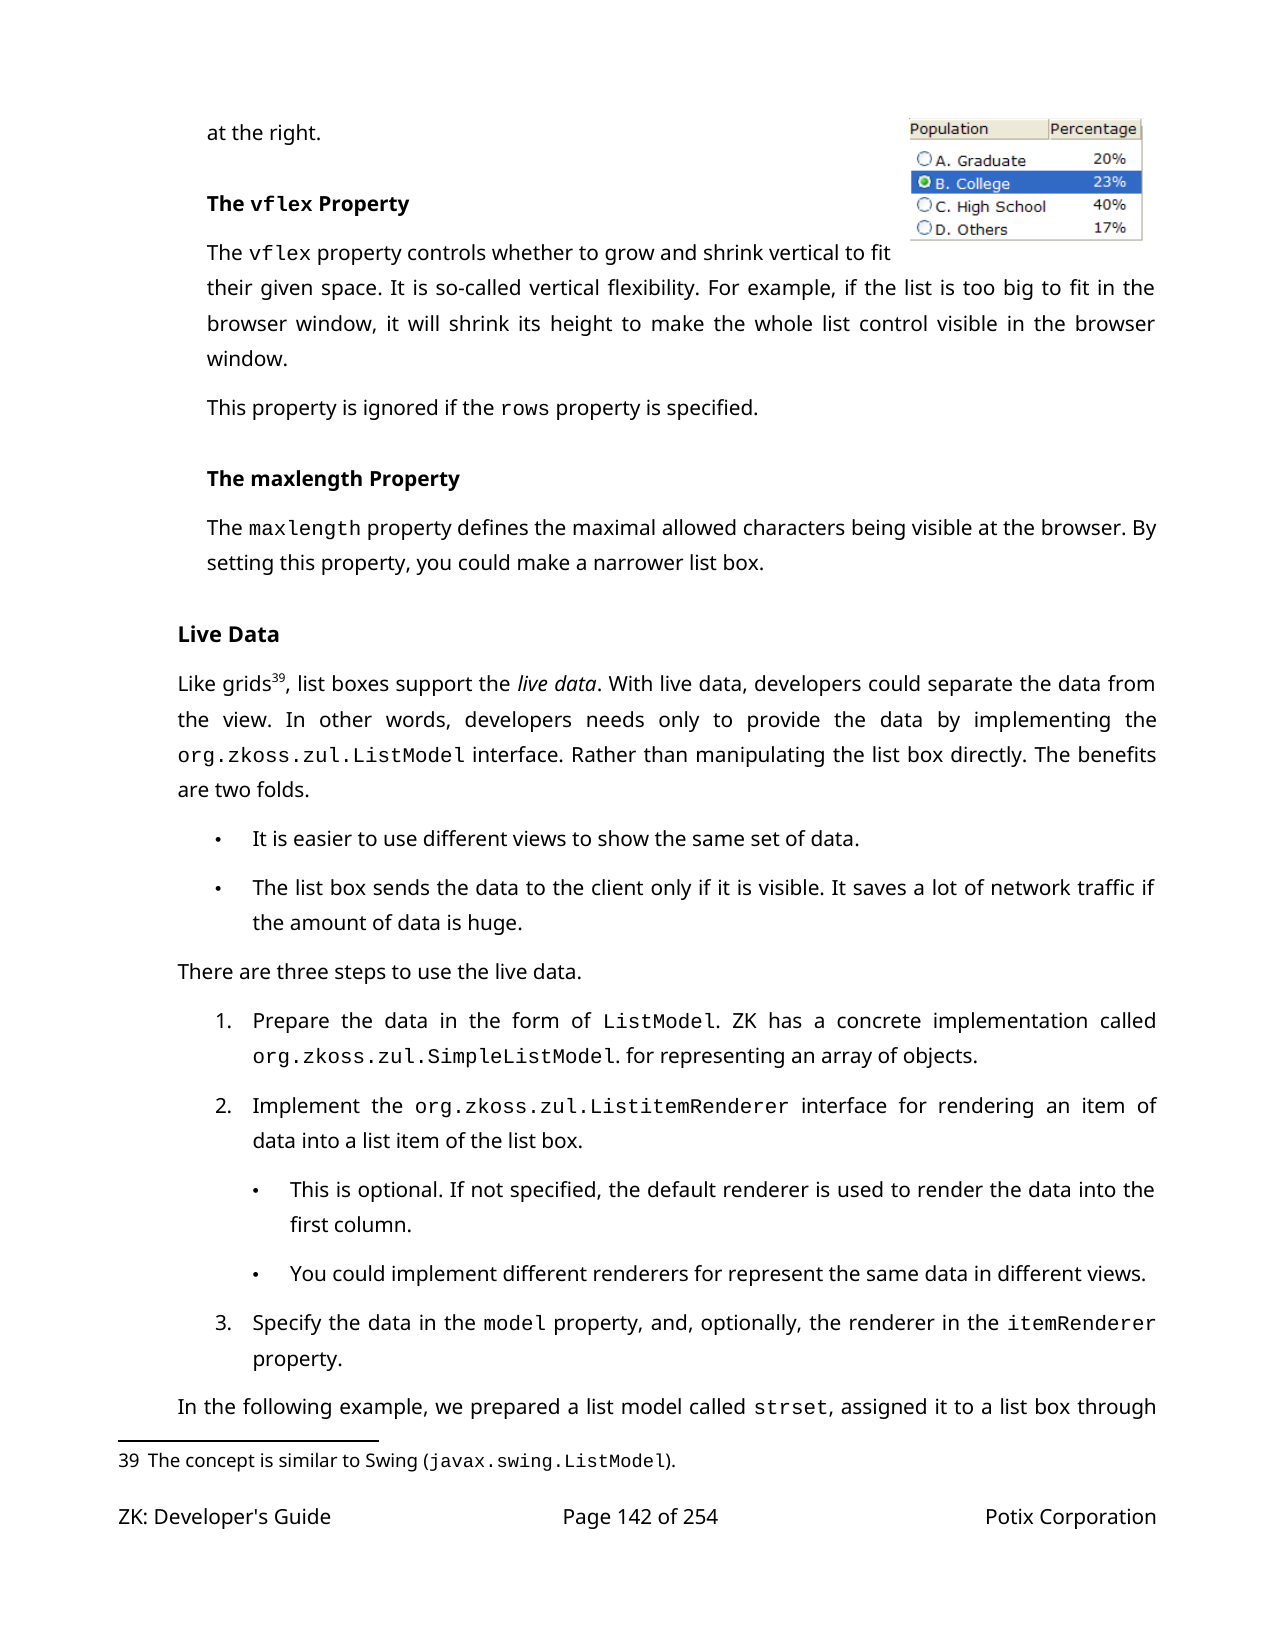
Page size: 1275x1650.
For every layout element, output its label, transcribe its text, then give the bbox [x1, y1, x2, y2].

text The concept is similar to Swing (javax.swing.ListModel). [118, 1447, 1157, 1473]
text The vflex property controls whether to grow and shrink vertical to fit their given space. It is so-called vertical flexibility. For example, if the list is too big to fit in the browser window, it will shrink its height to make the whole list control visible in the browser window. [207, 238, 1157, 372]
list Implement the org.zkoss.zul.ListitemRenderer interface for rendering an item of data into a list item of the list box. [215, 1091, 1157, 1154]
list This is optional. If not specified, the default renderer is used to render the data into the first column. [252, 1175, 1157, 1239]
list It is easier to use different views to show the same set of data. [215, 824, 1157, 853]
subtitle The maxlength Property [207, 464, 1157, 492]
subtitle Live Data [177, 619, 1157, 649]
text In the following example, we prepared a list model called strset, assigned it to a list box through [177, 1392, 1157, 1421]
picture [909, 118, 1144, 243]
subtitle The vflex Property [207, 189, 909, 217]
text Like grids, list boxes support the live data. With live data, developers could separate the data from the view. In other words, developers needs only to provide the data by implementing the org.zkoss.zul.ListModel interface. Rather than manipulating the list box directly. The benefits are two folds. [177, 669, 1157, 804]
text at the right. [207, 118, 909, 146]
list The list box sends the data to the client only if it is visible. It saves a lot of network traffic if the amount of data is huge. [215, 873, 1157, 937]
text This property is ignored if the rows property is specified. [207, 393, 1157, 421]
text There are three steps to use the live data. [177, 957, 1157, 986]
list Prepare the data in the form of ListModel. ZK has a concrete implementation called org.zkoss.zul.SimpleListModel. for representing an array of objects. [215, 1006, 1157, 1070]
subtitle [1144, 189, 1157, 217]
list Specify the data in the model property, and, optionally, the renderer in the itemRenderer property. [215, 1308, 1157, 1372]
text The maxlength property defines the maximal allowed characters being visible at the browser. By setting this property, you could make a narrower list box. [207, 513, 1157, 576]
list You could implement different renderers for represent the same data in different views. [252, 1259, 1157, 1287]
